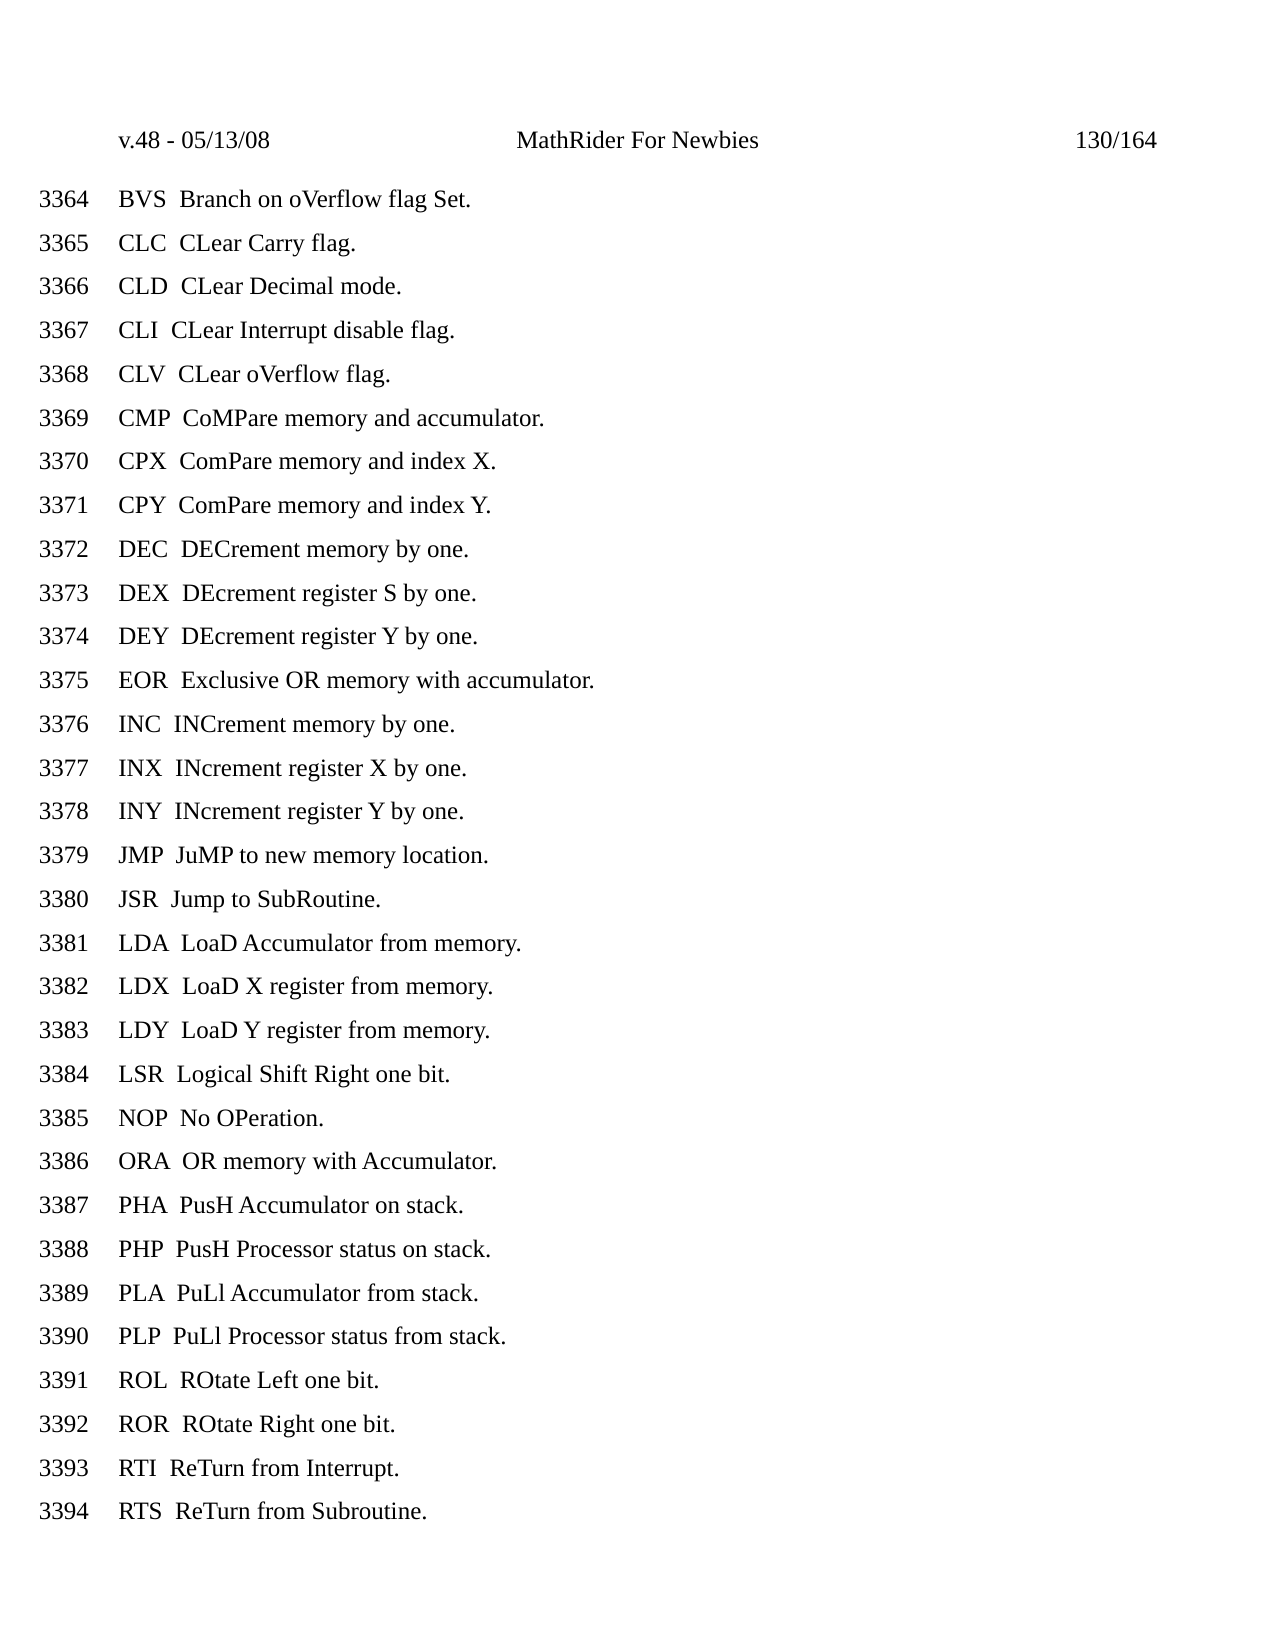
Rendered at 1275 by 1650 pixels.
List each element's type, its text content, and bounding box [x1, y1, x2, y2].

text CMP CoMPare memory and accumulator. [118, 403, 1157, 431]
text CLV CLear oVerflow flag. [118, 359, 1157, 388]
text DEX DEcrement register S by one. [118, 578, 1157, 606]
text INC INCrement memory by one. [118, 709, 1157, 738]
text DEY DEcrement register Y by one. [118, 621, 1157, 650]
text INY INcrement register Y by one. [118, 796, 1157, 825]
text LDA LoaD Accumulator from memory. [118, 928, 1157, 956]
text PLA PuLl Accumulator from stack. [118, 1278, 1157, 1306]
text ORA OR memory with Accumulator. [118, 1146, 1157, 1175]
text PHA PusH Accumulator on stack. [118, 1190, 1157, 1219]
text CLD CLear Decimal mode. [118, 271, 1157, 300]
text LDX LoaD X register from memory. [118, 971, 1157, 1000]
text RTI ReTurn from Interrupt. [118, 1453, 1157, 1481]
text ROL ROtate Left one bit. [118, 1365, 1157, 1394]
text ROR ROtate Right one bit. [118, 1409, 1157, 1438]
text NOP No OPeration. [118, 1103, 1157, 1131]
text PHP PusH Processor status on stack. [118, 1234, 1157, 1263]
text CPX ComPare memory and index X. [118, 446, 1157, 475]
text CLI CLear Interrupt disable flag. [118, 315, 1157, 344]
text RTS ReTurn from Subroutine. [118, 1496, 1157, 1525]
text CLC CLear Carry flag. [118, 228, 1157, 256]
text INX INcrement register X by one. [118, 753, 1157, 781]
text BVS Branch on oVerflow flag Set. [118, 184, 1157, 213]
text JSR Jump to SubRoutine. [118, 884, 1157, 913]
text LDY LoaD Y register from memory. [118, 1015, 1157, 1044]
text EOR Exclusive OR memory with accumulator. [118, 665, 1157, 694]
text CPY ComPare memory and index Y. [118, 490, 1157, 519]
text DEC DECrement memory by one. [118, 534, 1157, 563]
text PLP PuLl Processor status from stack. [118, 1321, 1157, 1350]
text LSR Logical Shift Right one bit. [118, 1059, 1157, 1088]
text JMP JuMP to new memory location. [118, 840, 1157, 869]
